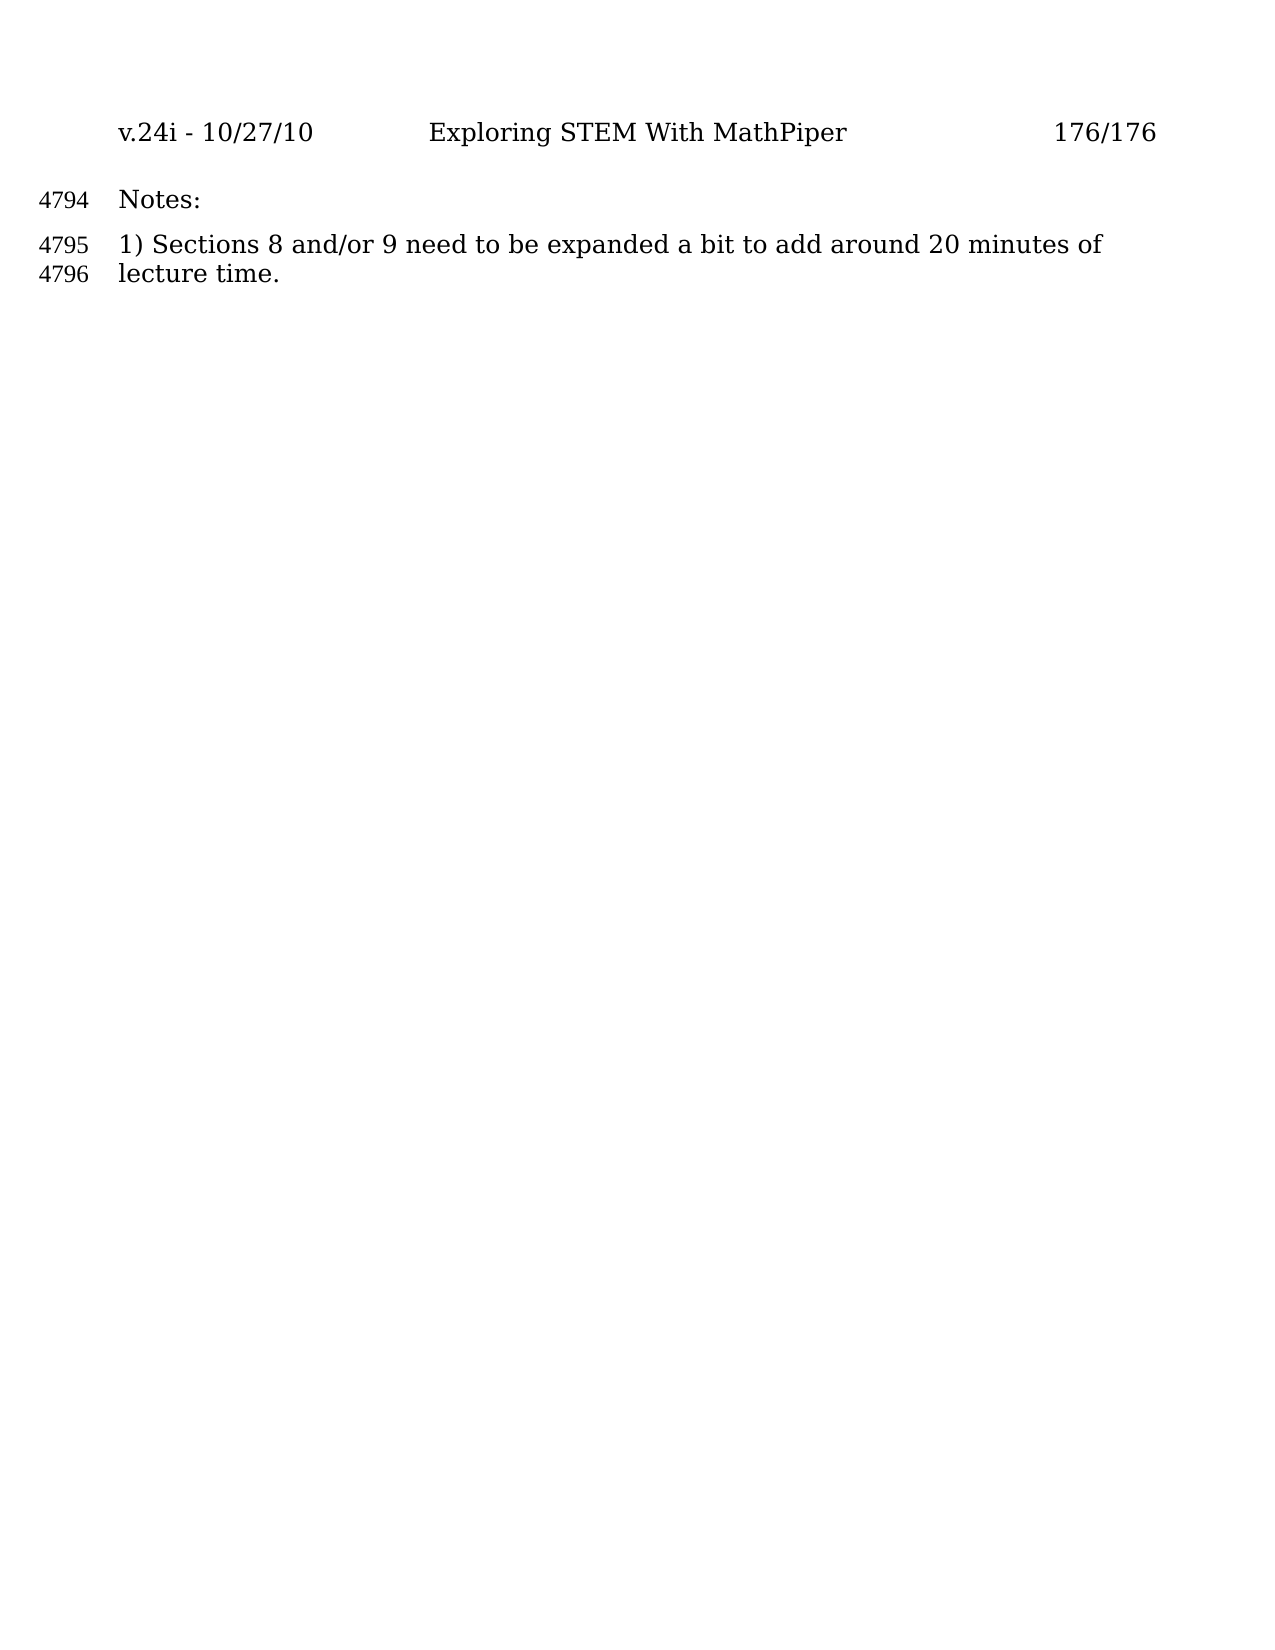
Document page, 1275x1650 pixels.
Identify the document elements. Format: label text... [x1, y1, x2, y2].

text Notes: [118, 186, 1157, 215]
text 1) Sections 8 and/or 9 need to be expanded a bit to add around 20 minutes of lecture time. [118, 230, 1157, 288]
